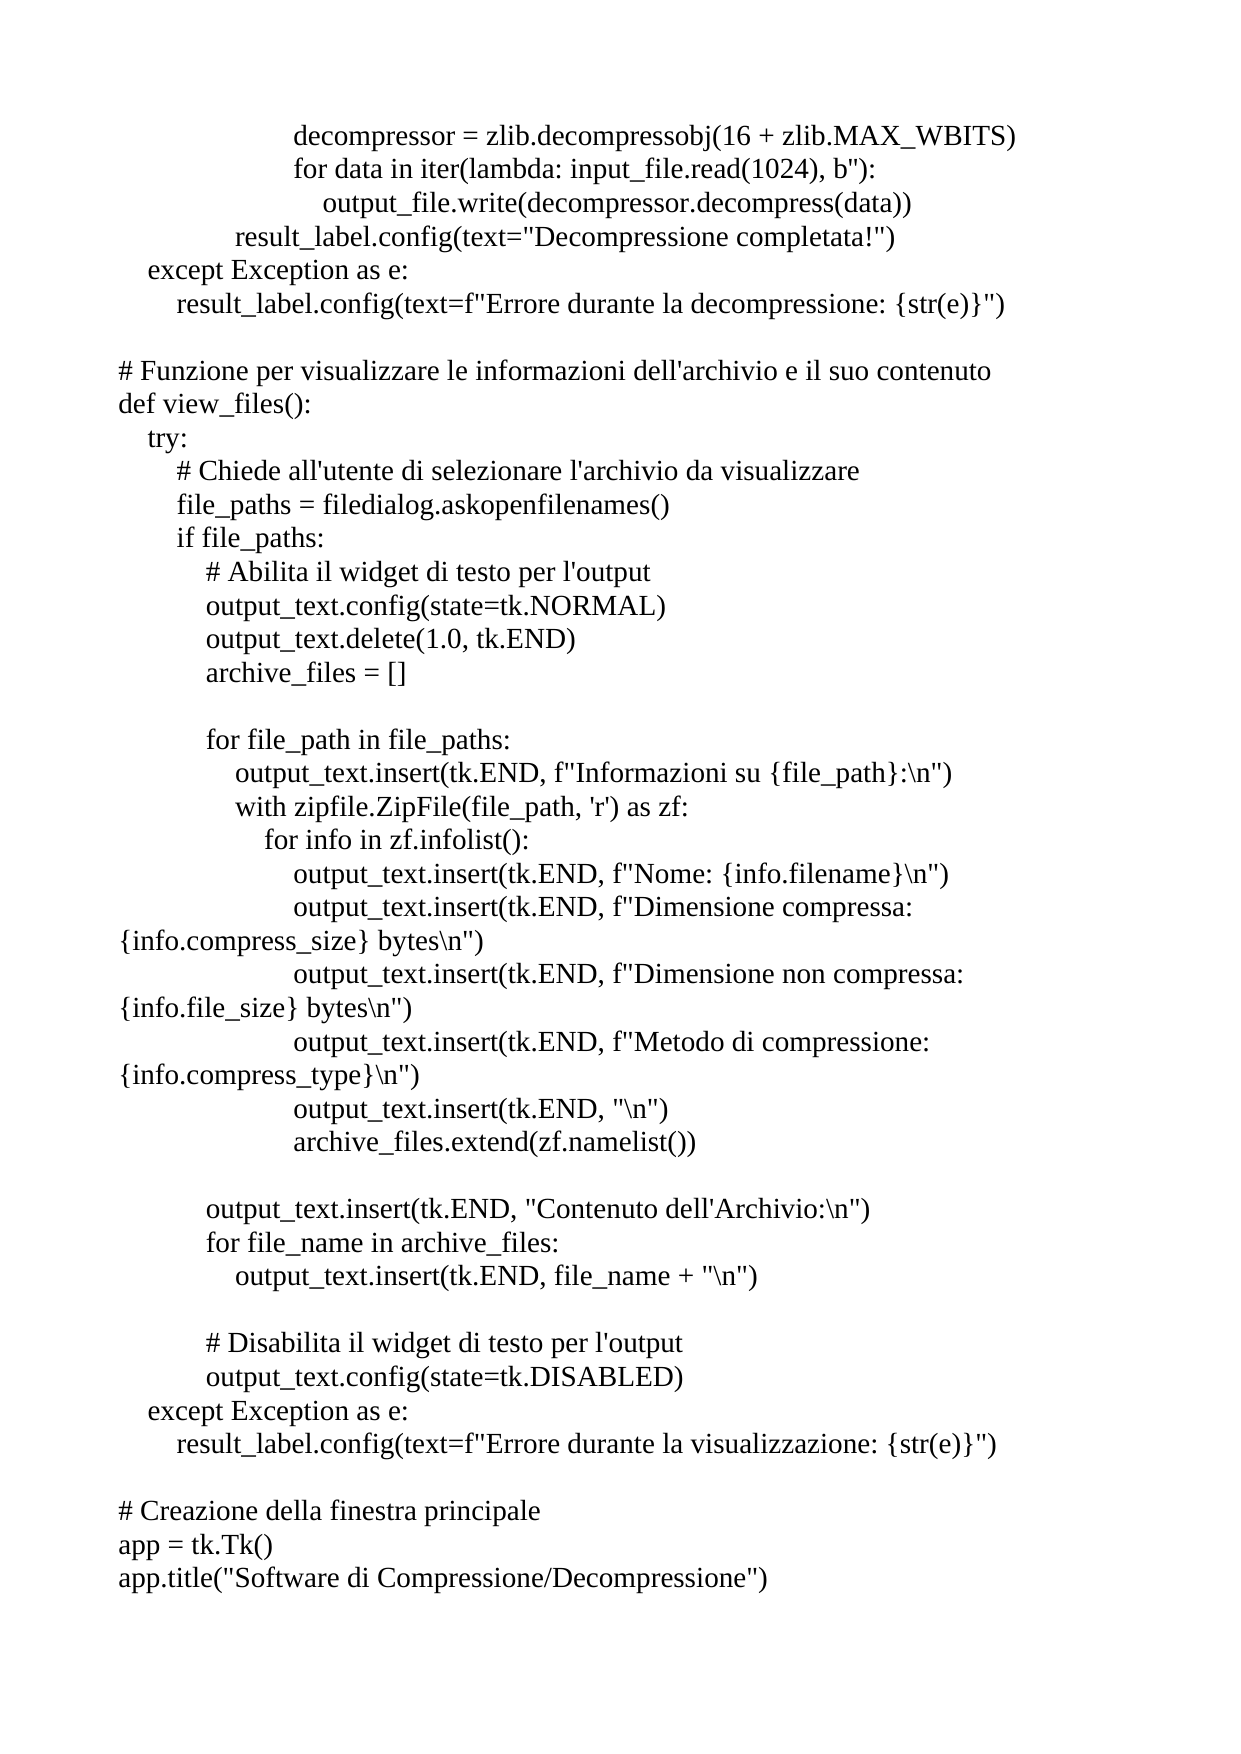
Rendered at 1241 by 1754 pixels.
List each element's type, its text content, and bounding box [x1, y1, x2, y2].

text output_text.insert(tk.END, "\n") [118, 1091, 1122, 1124]
text output_file.write(decompressor.decompress(data)) [118, 185, 1122, 219]
text except Exception as e: [118, 252, 1122, 286]
text output_text.insert(tk.END, f"Dimensione non compressa: {info.file_size} bytes\n") [118, 957, 1122, 1024]
text with zipfile.ZipFile(file_path, 'r') as zf: [118, 789, 1122, 822]
text output_text.config(state=tk.NORMAL) [118, 588, 1122, 621]
text result_label.config(text=f"Errore durante la visualizzazione: {str(e)}") [118, 1426, 1122, 1460]
text archive_files = [] [118, 655, 1122, 688]
text output_text.insert(tk.END, file_name + "\n") [118, 1258, 1122, 1292]
text output_text.insert(tk.END, f"Informazioni su {file_path}:\n") [118, 755, 1122, 789]
text output_text.insert(tk.END, f"Dimensione compressa: {info.compress_size} bytes\n") [118, 889, 1122, 957]
text result_label.config(text="Decompressione completata!") [118, 219, 1122, 252]
text except Exception as e: [118, 1393, 1122, 1426]
text output_text.insert(tk.END, f"Nome: {info.filename}\n") [118, 856, 1122, 889]
text output_text.config(state=tk.DISABLED) [118, 1359, 1122, 1393]
text output_text.delete(1.0, tk.END) [118, 621, 1122, 655]
text # Chiede all'utente di selezionare l'archivio da visualizzare [118, 453, 1122, 487]
text app = tk.Tk() [118, 1527, 1122, 1560]
text # Creazione della finestra principale [118, 1493, 1122, 1527]
text output_text.insert(tk.END, "Contenuto dell'Archivio:\n") [118, 1191, 1122, 1225]
text for file_name in archive_files: [118, 1225, 1122, 1258]
text # Disabilita il widget di testo per l'output [118, 1326, 1122, 1359]
text for file_path in file_paths: [118, 722, 1122, 755]
text for info in zf.infolist(): [118, 822, 1122, 856]
text try: [118, 420, 1122, 453]
text result_label.config(text=f"Errore durante la decompressione: {str(e)}") [118, 286, 1122, 319]
text archive_files.extend(zf.namelist()) [118, 1124, 1122, 1158]
text # Funzione per visualizzare le informazioni dell'archivio e il suo contenuto [118, 353, 1122, 386]
text if file_paths: [118, 521, 1122, 554]
text decompressor = zlib.decompressobj(16 + zlib.MAX_WBITS) [118, 118, 1122, 152]
text app.title("Software di Compressione/Decompressione") [118, 1560, 1122, 1594]
text def view_files(): [118, 386, 1122, 420]
text for data in iter(lambda: input_file.read(1024), b''): [118, 152, 1122, 185]
text # Abilita il widget di testo per l'output [118, 554, 1122, 588]
text file_paths = filedialog.askopenfilenames() [118, 487, 1122, 521]
text output_text.insert(tk.END, f"Metodo di compressione: {info.compress_type}\n") [118, 1024, 1122, 1091]
